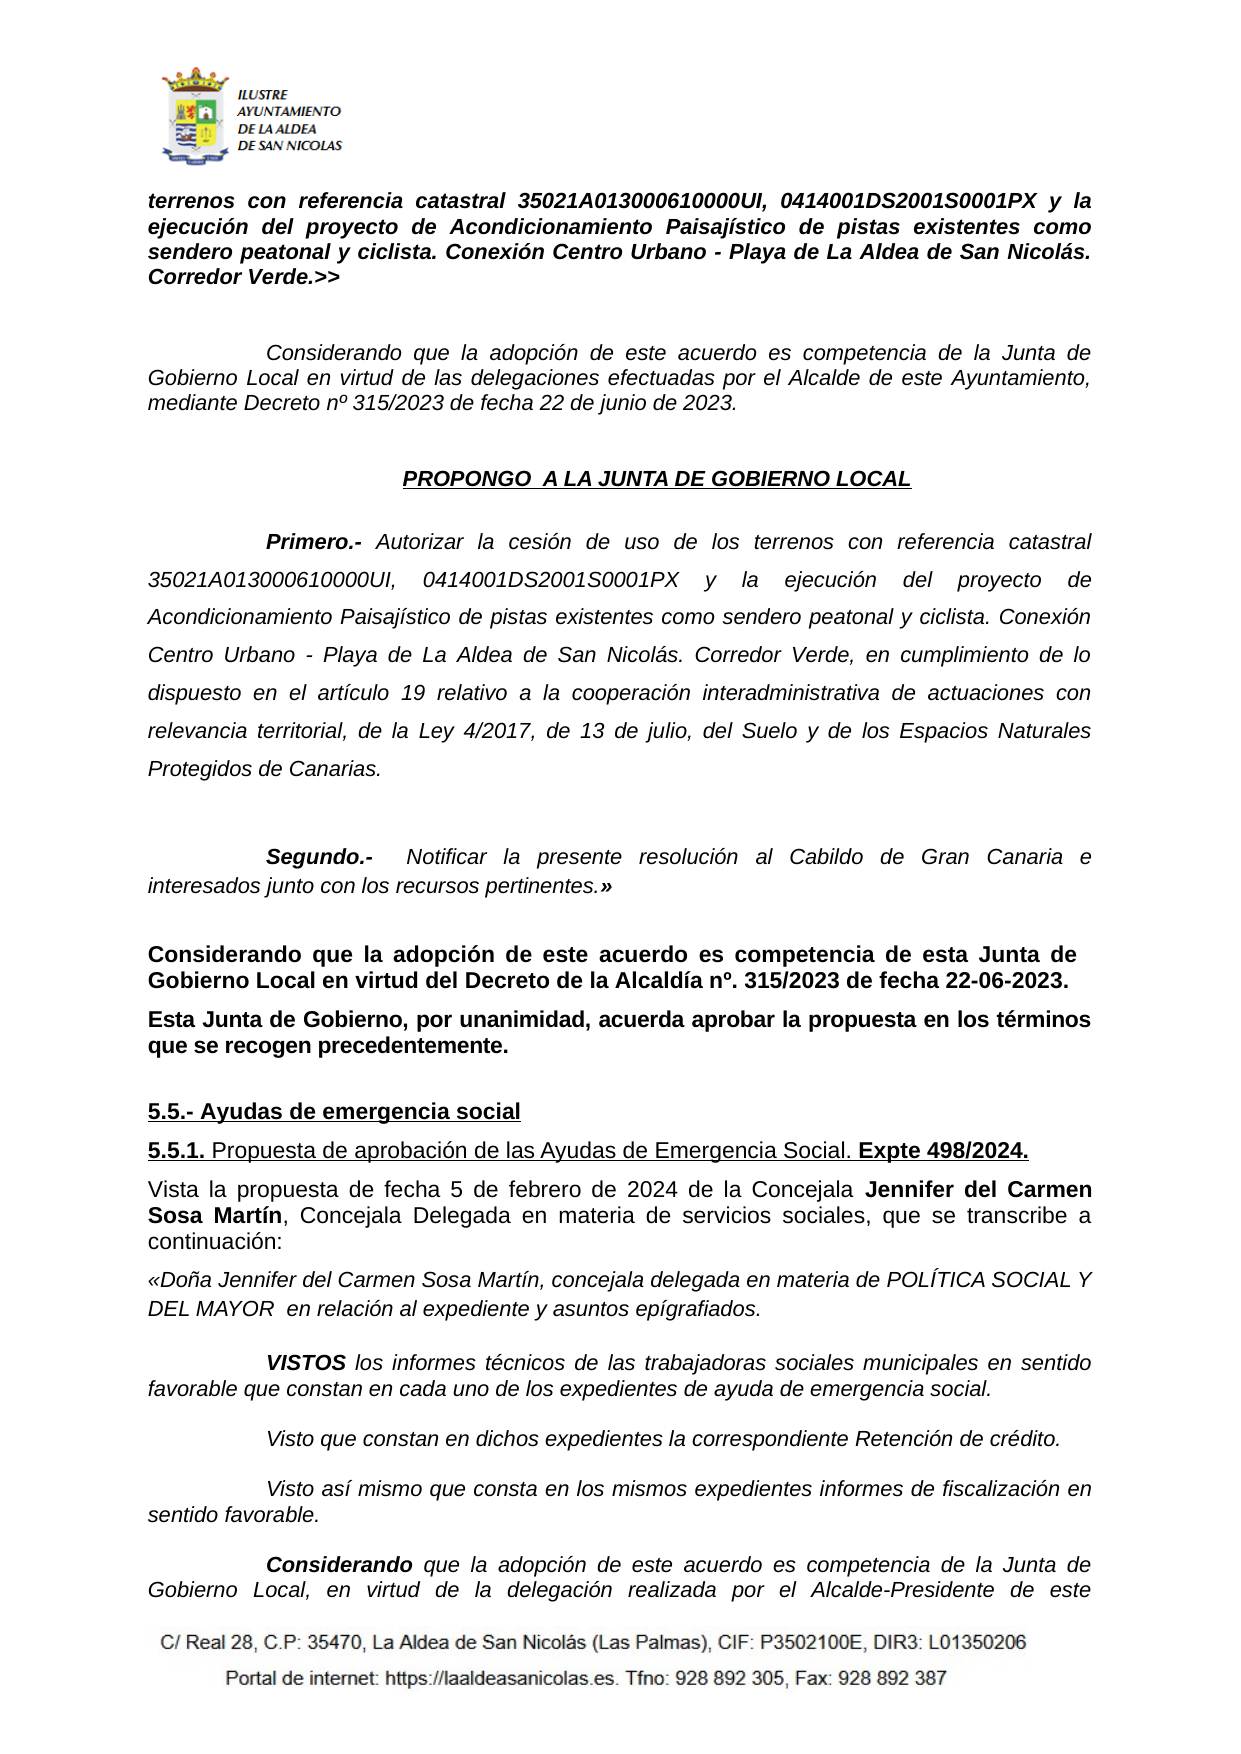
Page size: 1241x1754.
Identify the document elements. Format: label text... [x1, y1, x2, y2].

text Primero.- Autorizar la cesión de uso de los terrenos con referencia catastral 35021A013000610000UI, 0414001DS2001S0001PX y la ejecución del proyecto de Acondicionamiento Paisajístico de pistas existentes como sendero peatonal y ciclista. Conexión Centro Urbano - Playa de La Aldea de San Nicolás. Corredor Verde, en cumplimiento de lo dispuesto en el artículo 19 relativo a la cooperación interadministrativa de actuaciones con relevancia territorial, de la Ley 4/2017, de 13 de julio, del Suelo y de los Espacios Naturales Protegidos de Canarias. [148, 529, 1093, 781]
text Esta Junta de Gobierno, por unanimidad, acuerda aprobar la propuesta en los términos que se recogen precedentemente. [148, 1006, 1093, 1058]
text Vista la propuesta de fecha 5 de febrero de 2024 de la Concejala Jennifer del Carmen Sosa Martín, Concejala Delegada en materia de servicios sociales, que se transcribe a continuación: [148, 1176, 1093, 1255]
text Visto así mismo que consta en los mismos expedientes informes de fiscalización en sentido favorable. [148, 1476, 1093, 1527]
text Segundo.- Notificar la presente resolución al Cabildo de Gran Canaria e interesados junto con los recursos pertinentes.» [148, 844, 1093, 898]
text 5.5.- Ayudas de emergencia social [148, 1098, 1093, 1124]
text terrenos con referencia catastral 35021A013000610000UI, 0414001DS2001S0001PX y la ejecución del proyecto de Acondicionamiento Paisajístico de pistas existentes como sendero peatonal y ciclista. Conexión Centro Urbano - Playa de La Aldea de San Nicolás. Corredor Verde.>> [148, 188, 1093, 289]
picture [148, 59, 358, 173]
text «Doña Jennifer del Carmen Sosa Martín, concejala delegada en materia de POLÍTICA SOCIAL Y DEL MAYOR en relación al expediente y asuntos epígrafiados. [148, 1267, 1093, 1321]
text Considerando que la adopción de este acuerdo es competencia de la Junta de Gobierno Local, en virtud de la delegación realizada por el Alcalde-Presidente de este [148, 1552, 1093, 1602]
text Considerando que la adopción de este acuerdo es competencia de la Junta de Gobierno Local en virtud de las delegaciones efectuadas por el Alcalde de este Ayuntamiento, mediante Decreto nº 315/2023 de fecha 22 de junio de 2023. [148, 340, 1093, 415]
text PROPONGO A LA JUNTA DE GOBIERNO LOCAL [148, 466, 1093, 491]
text Considerando que la adopción de este acuerdo es competencia de esta Junta de Gobierno Local en virtud del Decreto de la Alcaldía nº. 315/2023 de fecha 22-06-2023. [148, 941, 1078, 993]
text VISTOS los informes técnicos de las trabajadoras sociales municipales en sentido favorable que constan en cada uno de los expedientes de ayuda de emergencia social. [148, 1350, 1093, 1401]
picture [148, 1626, 1034, 1694]
text Visto que constan en dichos expedientes la correspondiente Retención de crédito. [148, 1426, 1093, 1451]
text 5.5.1. Propuesta de aprobación de las Ayudas de Emergencia Social. Expte 498/2024. [148, 1137, 1093, 1163]
